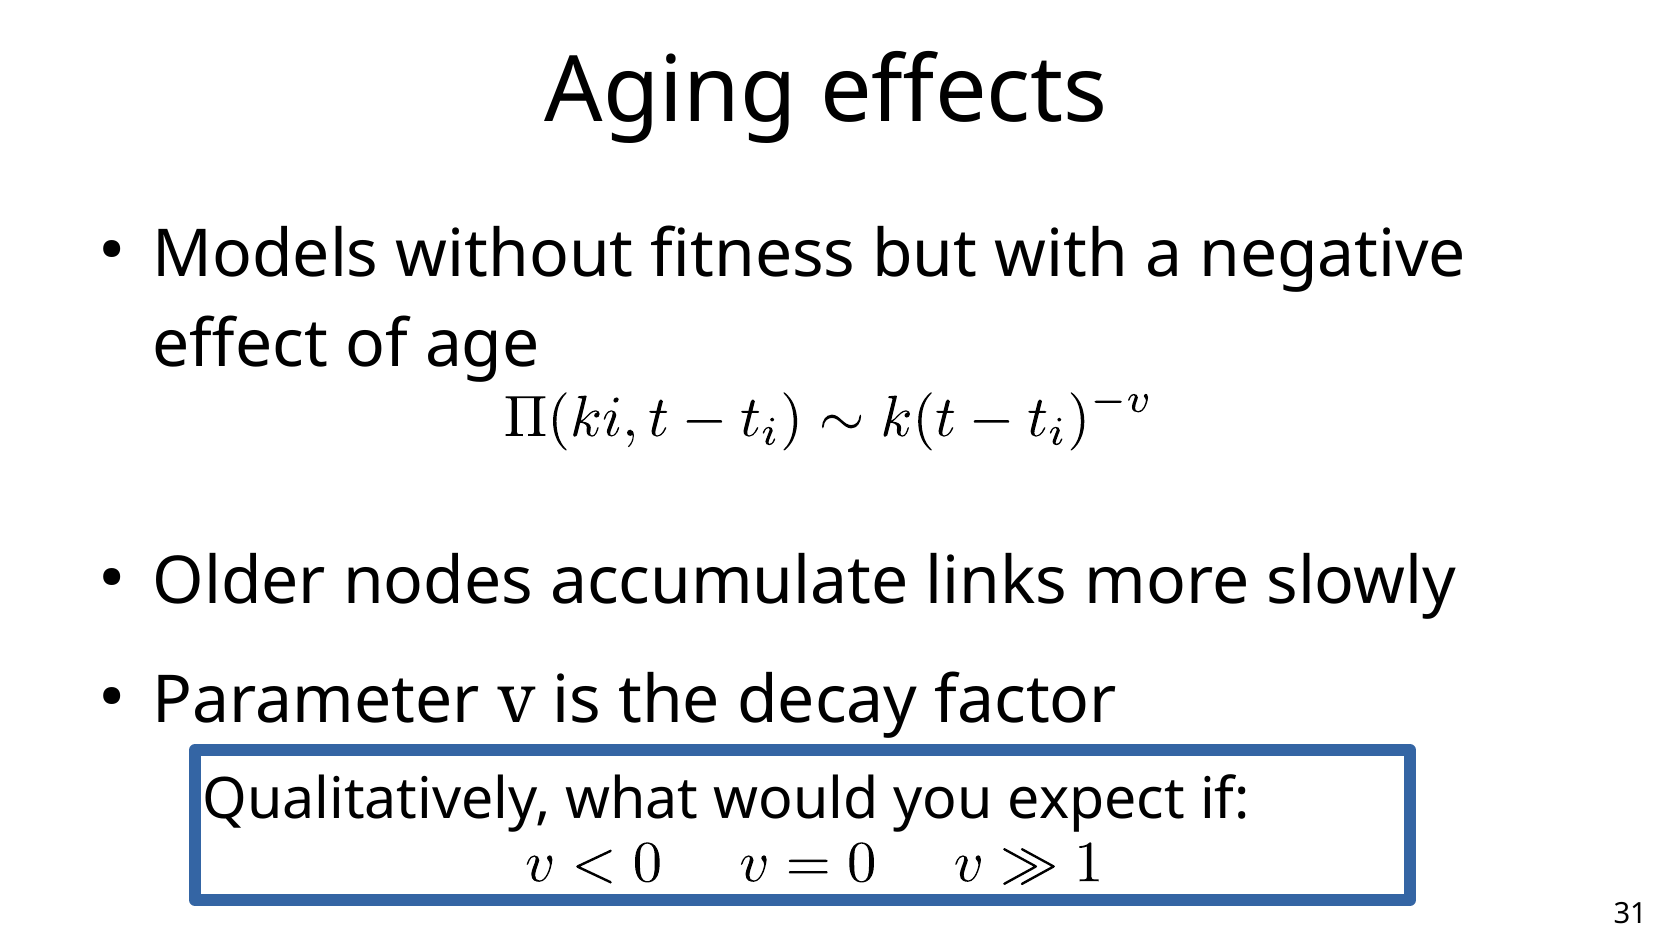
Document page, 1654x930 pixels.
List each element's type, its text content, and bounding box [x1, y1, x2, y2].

text_box [525, 842, 1104, 886]
title Aging effects [82, 7, 1571, 166]
text_box [503, 386, 1152, 451]
list Models without fitness but with a negative effect of age Older nodes accumulate links more slowly Parameter v is the decay factor [82, 205, 1571, 746]
list Qualitatively, what would you expect if: [195, 750, 1411, 901]
